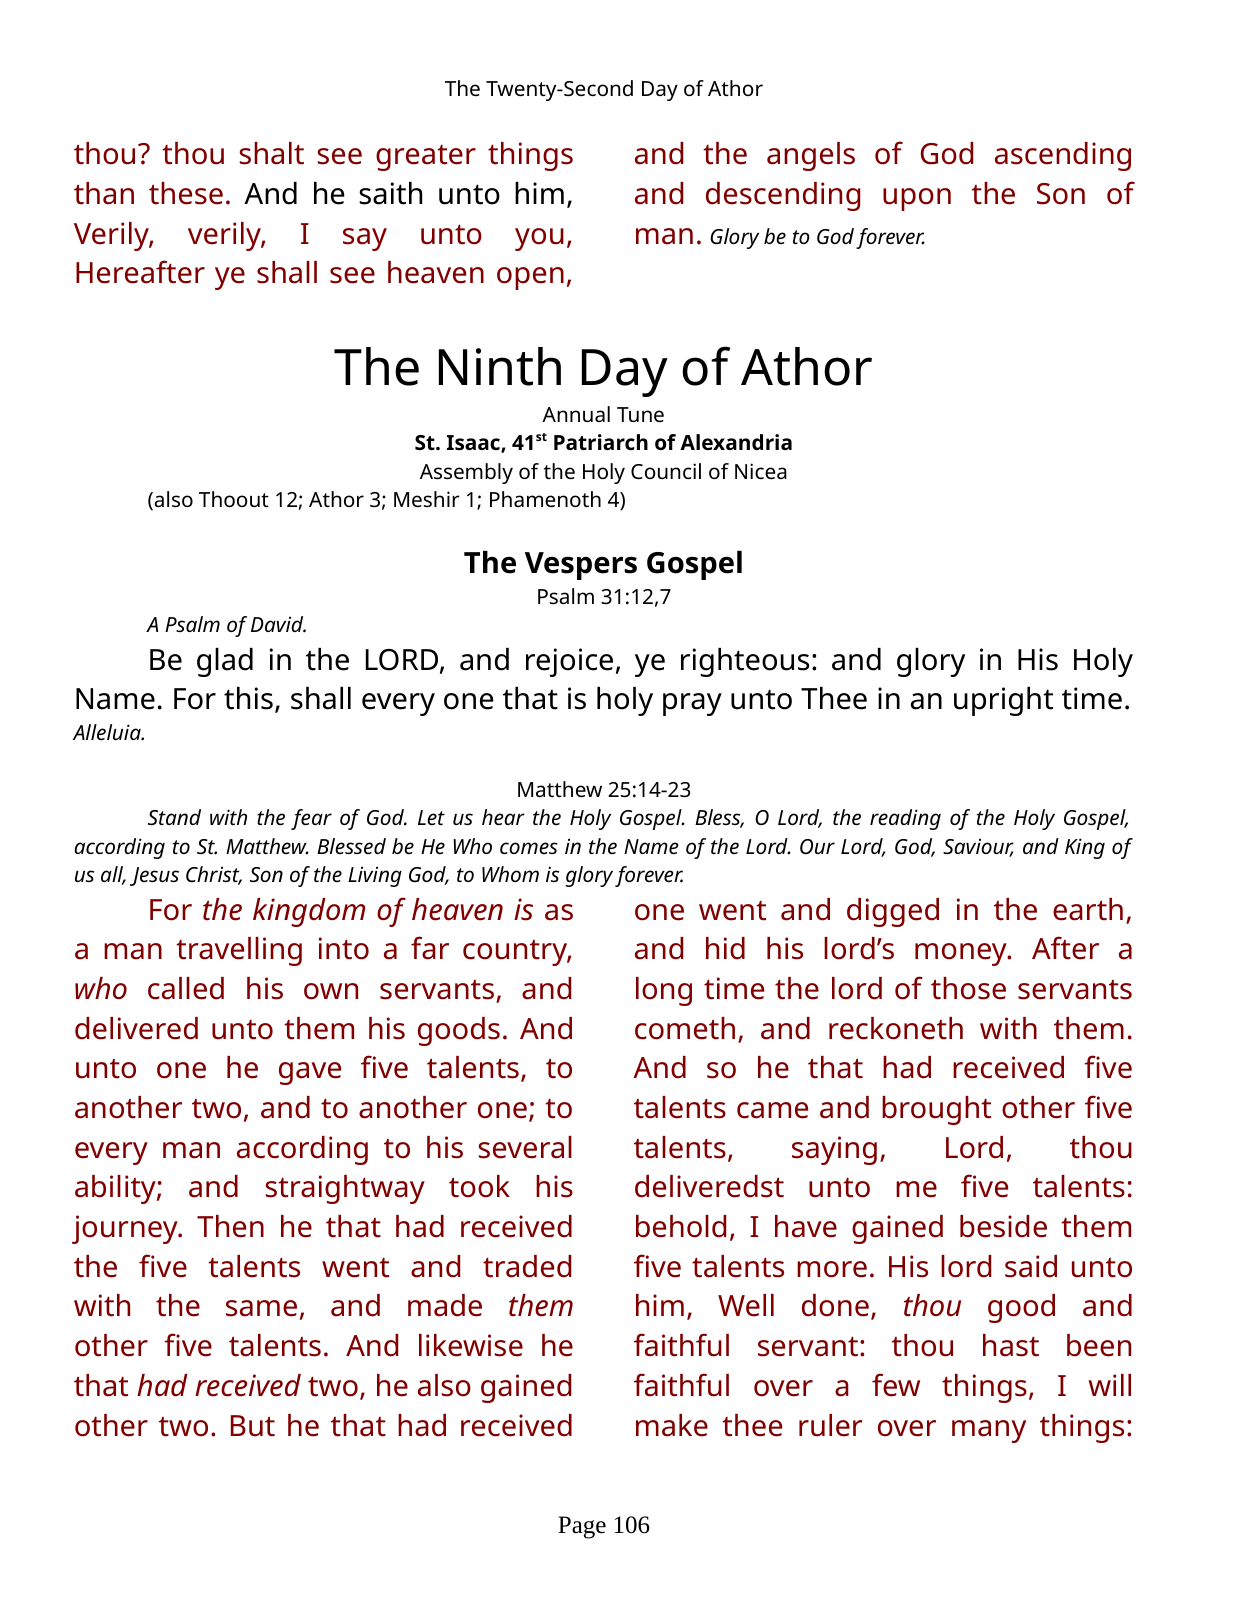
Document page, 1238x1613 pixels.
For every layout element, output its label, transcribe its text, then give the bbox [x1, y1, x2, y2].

text For the kingdom of heaven is as a man travelling into a far country, who called his own servants, and delivered unto them his goods. And unto one he gave five talents, to another two, and to another one; to every man according to his several ability; and straightway took his journey. Then he that had received the five talents went and traded with the same, and made them other five talents. And likewise he that had received two, he also gained other two. But he that had received [73, 889, 574, 1444]
text Assembly of the Holy Council of Nicea [73, 457, 1134, 485]
text (also Thoout 12; Athor 3; Meshir 1; Phamenoth 4) [73, 485, 1134, 514]
text thou? thou shalt see greater things than these. And he saith unto him, Verily, verily, I say unto you, Hereafter ye shall see heaven open, [73, 133, 574, 292]
text St. Isaac, 41st Patriarch of Alexandria [73, 428, 1134, 457]
text Psalm 31:12,7 [73, 582, 1134, 610]
text Be glad in the LORD, and rejoice, ye righteous: and glory in His Holy Name. For this, shall every one that is holy pray unto Thee in an upright time. Alleluia. [73, 639, 1134, 747]
text Matthew 25:14-23 [73, 775, 1134, 803]
text The Ninth Day of Athor [73, 332, 1134, 400]
text The Vespers Gospel [73, 542, 1134, 582]
text Stand with the fear of God. Let us hear the Holy Gospel. Bless, O Lord, the reading of the Holy Gospel, according to St. Matthew. Blessed be He Who comes in the Name of the Lord. Our Lord, God, Saviour, and King of us all, Jesus Christ, Son of the Living God, to Whom is glory forever. [73, 803, 1134, 889]
text A Psalm of David. [73, 610, 1134, 639]
text and the angels of God ascending and descending upon the Son of man. Glory be to God forever. [633, 133, 1134, 253]
text Annual Tune [73, 400, 1134, 428]
text one went and digged in the earth, and hid his lord’s money. After a long time the lord of those servants cometh, and reckoneth with them. And so he that had received five talents came and brought other five talents, saying, Lord, thou deliveredst unto me five talents: behold, I have gained beside them five talents more. His lord said unto him, Well done, thou good and faithful servant: thou hast been faithful over a few things, I will make thee ruler over many things: [633, 889, 1134, 1444]
text The Twenty-Second Day of Athor [72, 74, 1135, 102]
